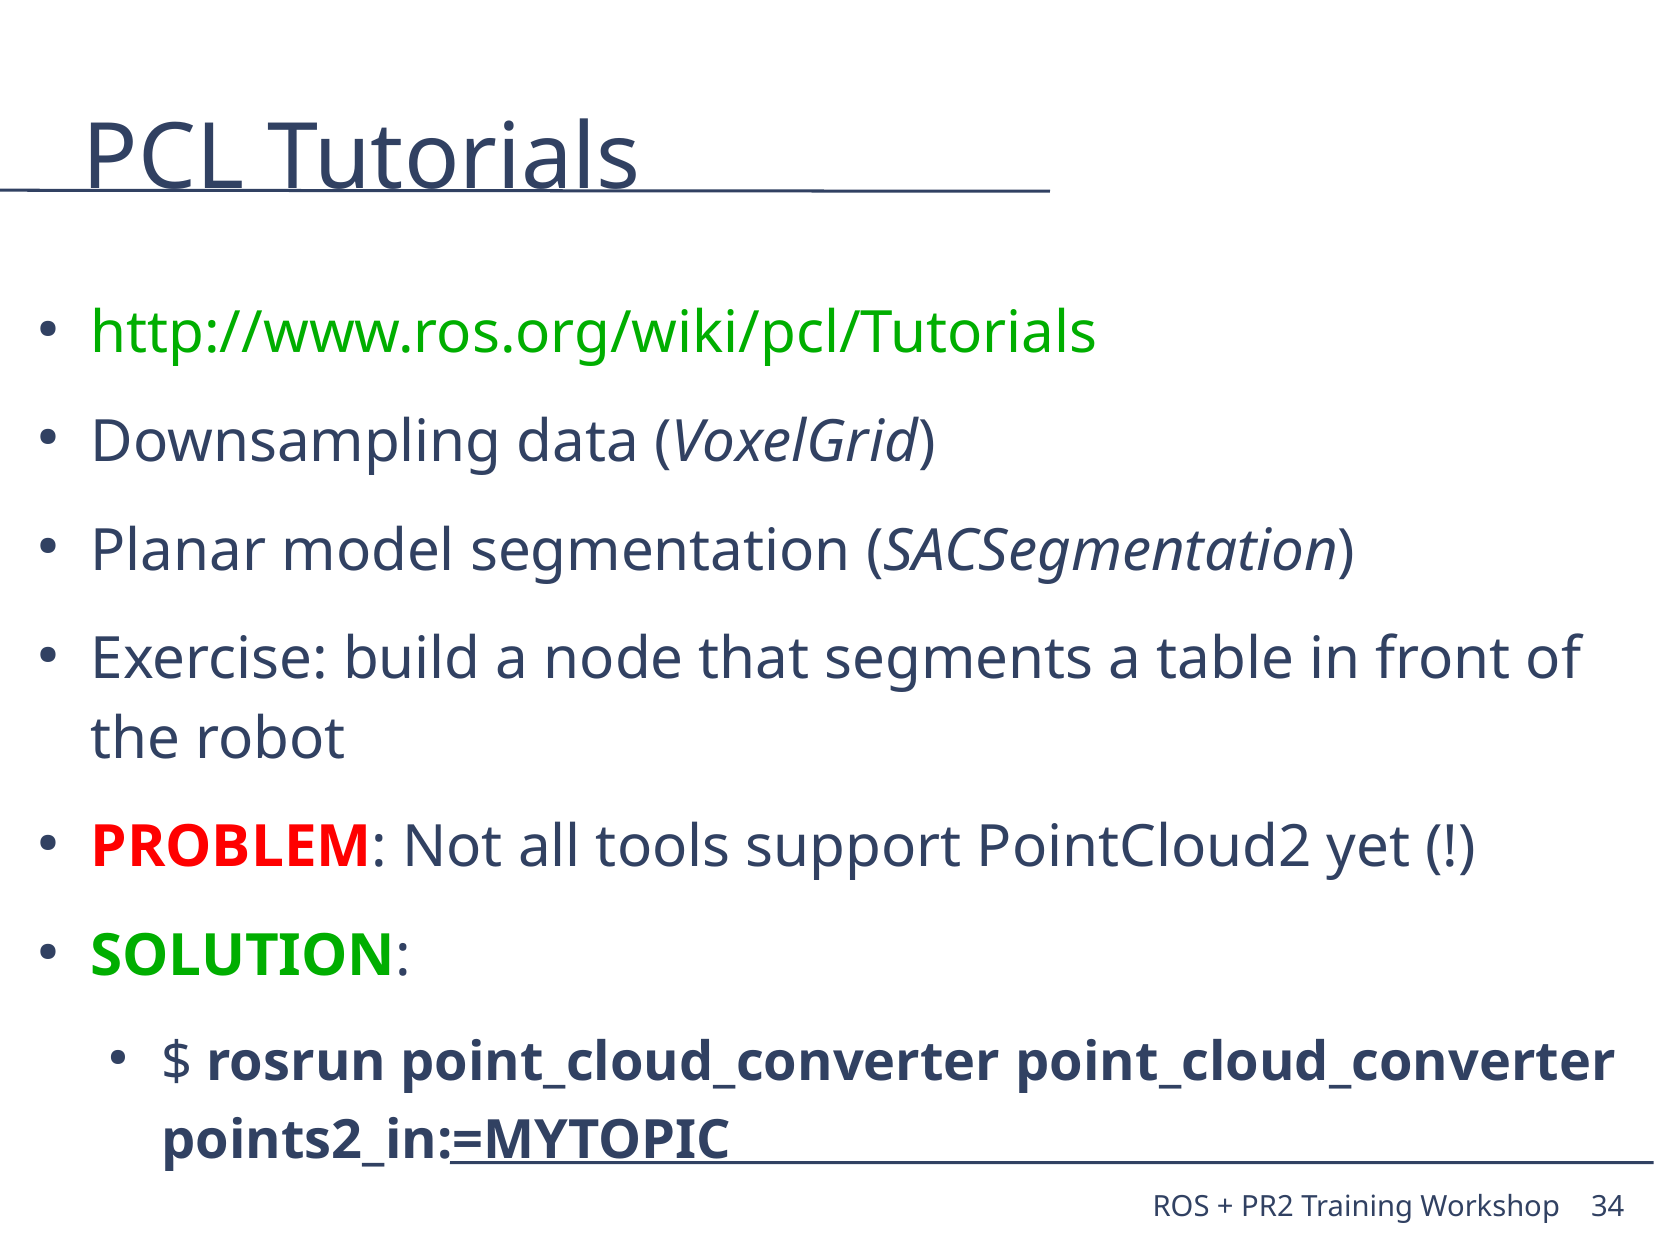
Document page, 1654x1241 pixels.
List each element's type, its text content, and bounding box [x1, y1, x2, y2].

list http://www.ros.org/wiki/pcl/Tutorials Downsampling data (VoxelGrid) Planar model segmentation (SACSegmentation) Exercise: build a node that segments a table in front of the robot PROBLEM: Not all tools support PointCloud2 yet (!) SOLUTION: $ rosrun point_cloud_converter point_cloud_converter points2_in:=MYTOPIC [19, 290, 1633, 1109]
title PCL Tutorials [82, 56, 1576, 250]
